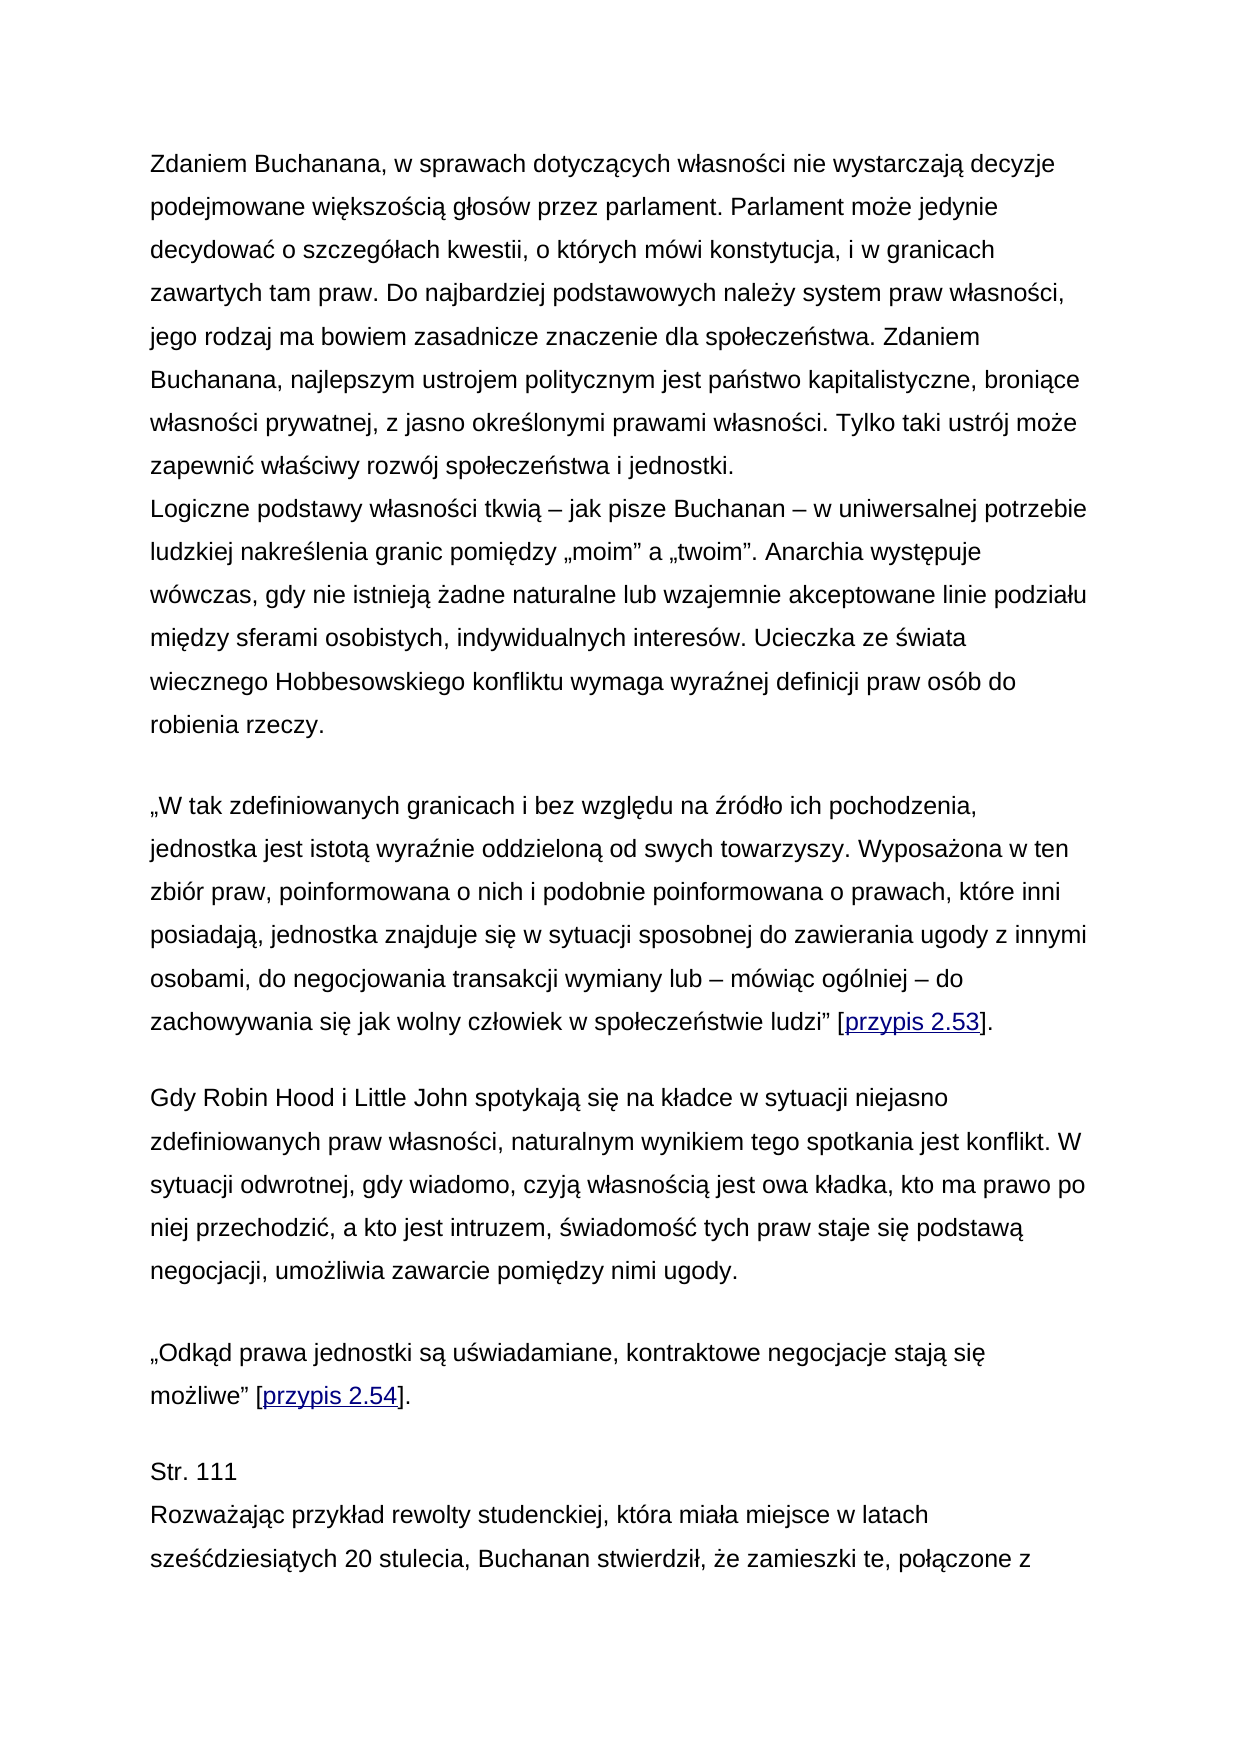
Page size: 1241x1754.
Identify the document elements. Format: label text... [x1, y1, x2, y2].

text Gdy Robin Hood i Little John spotykają się na kładce w sytuacji niejasno zdefiniowanych praw własności, naturalnym wynikiem tego spotkania jest konflikt. W sytuacji odwrotnej, gdy wiadomo, czyją własnością jest owa kładka, kto ma prawo po niej przechodzić, a kto jest intruzem, świadomość tych praw staje się podstawą negocjacji, umożliwia zawarcie pomiędzy nimi ugody. [150, 1083, 1091, 1285]
text Logiczne podstawy własności tkwią – jak pisze Buchanan – w uniwersalnej potrzebie ludzkiej nakreślenia granic pomiędzy „moim” a „twoim”. Anarchia występuje wówczas, gdy nie istnieją żadne naturalne lub wzajemnie akceptowane linie podziału między sferami osobistych, indywidualnych interesów. Ucieczka ze świata wiecznego Hobbesowskiego konfliktu wymaga wyraźnej definicji praw osób do robienia rzeczy. [150, 494, 1091, 738]
text „W tak zdefiniowanych granicach i bez względu na źródło ich pochodzenia, jednostka jest istotą wyraźnie oddzieloną od swych towarzyszy. Wyposażona w ten zbiór praw, poinformowana o nich i podobnie poinformowana o prawach, które inni posiadają, jednostka znajduje się w sytuacji sposobnej do zawierania ugody z innymi osobami, do negocjowania transakcji wymiany lub – mówiąc ogólniej – do zachowywania się jak wolny człowiek w społeczeństwie ludzi” [przypis 2.53]. [150, 791, 1091, 1036]
text Rozważając przykład rewolty studenckiej, która miała miejsce w latach sześćdziesiątych 20 stulecia, Buchanan stwierdził, że zamieszki te, połączone z [150, 1500, 1091, 1572]
text „Odkąd prawa jednostki są uświadamiane, kontraktowe negocjacje stają się możliwe” [przypis 2.54]. [150, 1337, 1091, 1409]
text Zdaniem Buchanana, w sprawach dotyczących własności nie wystarczają decyzje podejmowane większością głosów przez parlament. Parlament może jedynie decydować o szczegółach kwestii, o których mówi konstytucja, i w granicach zawartych tam praw. Do najbardziej podstawowych należy system praw własności, jego rodzaj ma bowiem zasadnicze znaczenie dla społeczeństwa. Zdaniem Buchanana, najlepszym ustrojem politycznym jest państwo kapitalistyczne, broniące własności prywatnej, z jasno określonymi prawami własności. Tylko taki ustrój może zapewnić właściwy rozwój społeczeństwa i jednostki. [150, 149, 1091, 479]
text Str. 111 [150, 1457, 1091, 1486]
